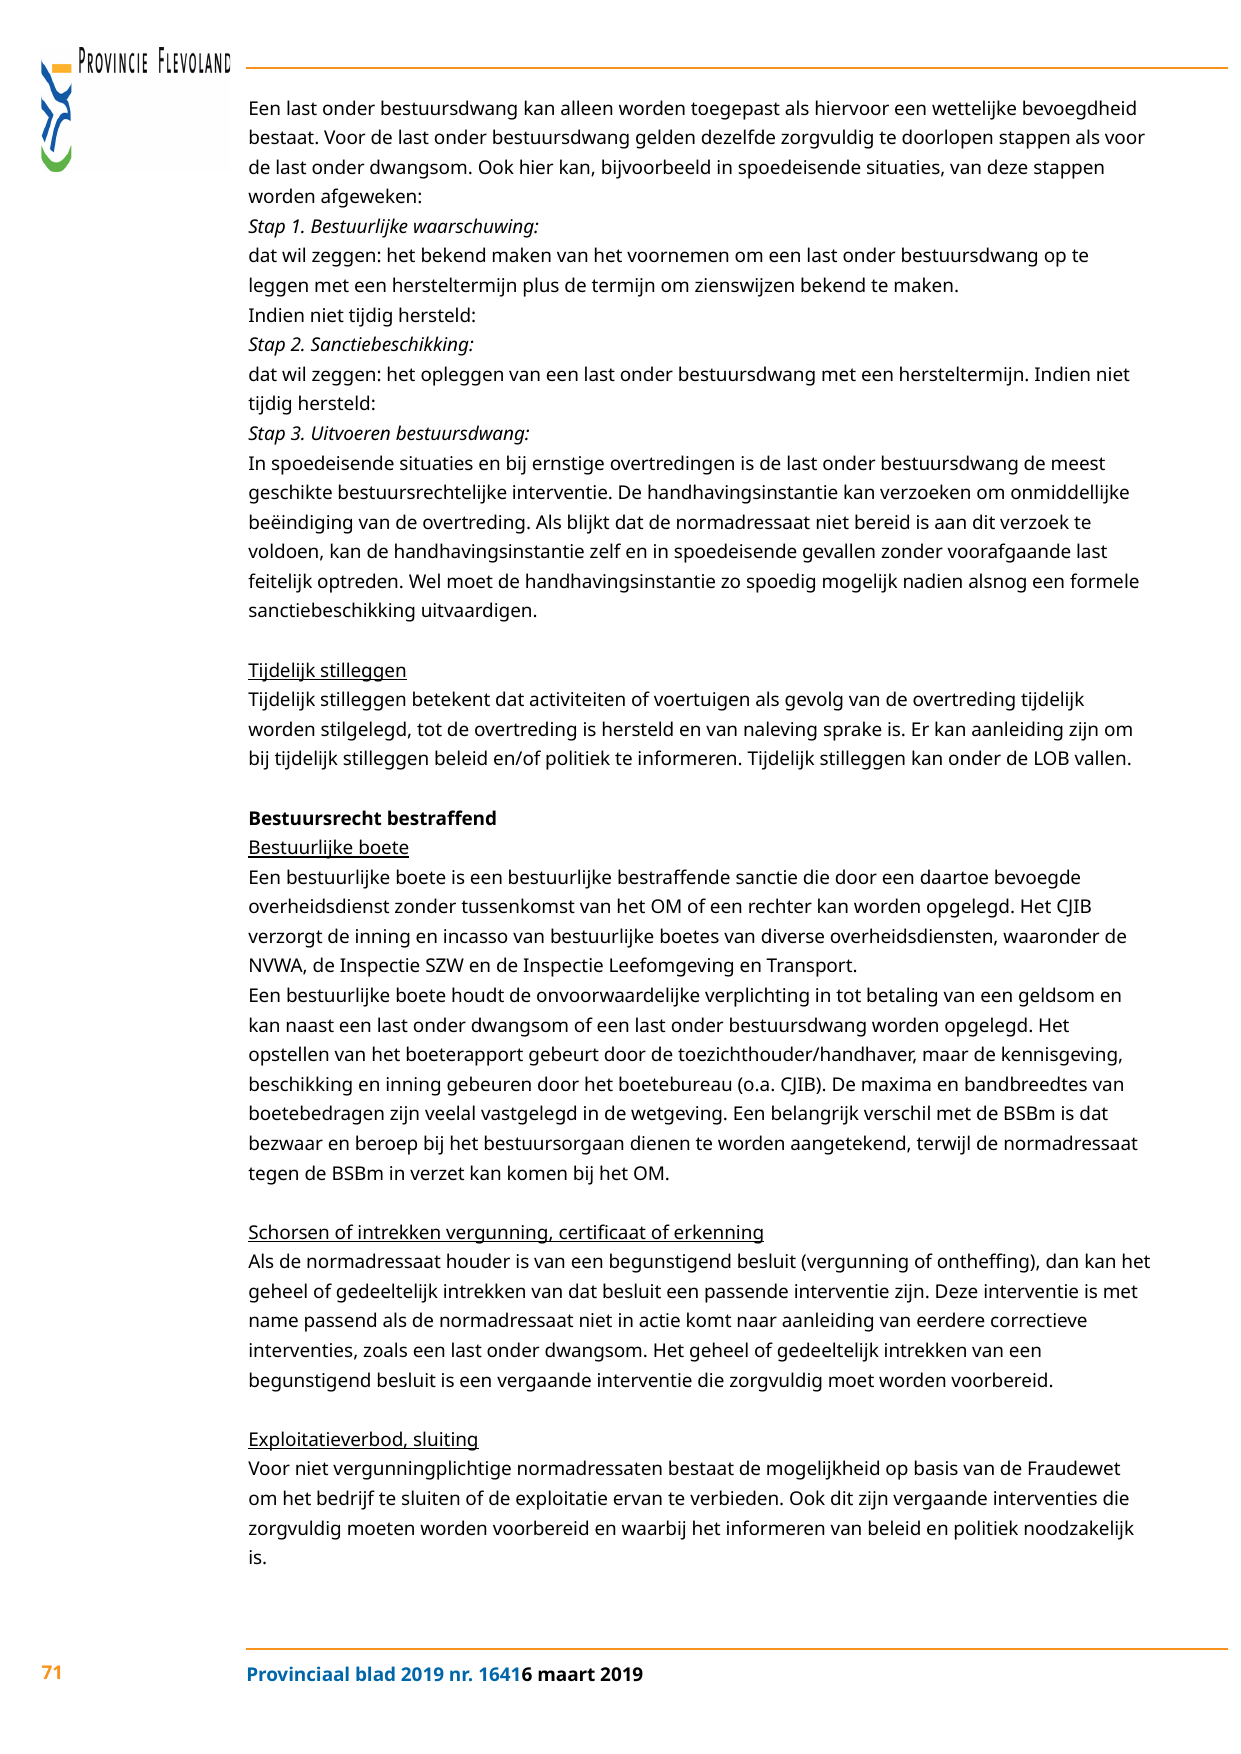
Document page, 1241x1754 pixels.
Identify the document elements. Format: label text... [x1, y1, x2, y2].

text Exploitatieverbod, sluiting [248, 1426, 1152, 1452]
text Voor niet vergunningplichtige normadressaten bestaat de mogelijkheid op basis van de Fraudewet om het bedrijf te sluiten of de exploitatie ervan te verbieden. Ook dit zijn vergaande interventies die zorgvuldig moeten worden voorbereid en waarbij het informeren van beleid en politiek noodzakelijk is. [248, 1456, 1152, 1570]
text Indien niet tijdig hersteld: [248, 302, 1152, 328]
text Een bestuurlijke boete is een bestuurlijke bestraffende sanctie die door een daartoe bevoegde overheidsdienst zonder tussenkomst van het OM of een rechter kan worden opgelegd. Het CJIB verzorgt de inning en incasso van bestuurlijke boetes van diverse overheidsdiensten, waaronder de NVWA, de Inspectie SZW en de Inspectie Leefomgeving en Transport. [248, 864, 1152, 978]
text Schorsen of intrekken vergunning, certificaat of erkenning [248, 1219, 1152, 1245]
text In spoedeisende situaties en bij ernstige overtredingen is de last onder bestuursdwang de meest geschikte bestuursrechtelijke interventie. De handhavingsinstantie kan verzoeken om onmiddellijke beëindiging van de overtreding. Als blijkt dat de normadressaat niet bereid is aan dit verzoek te voldoen, kan de handhavingsinstantie zelf en in spoedeisende gevallen zonder voorafgaande last feitelijk optreden. Wel moet de handhavingsinstantie zo spoedig mogelijk nadien alsnog een formele sanctiebeschikking uitvaardigen. [248, 450, 1152, 623]
text Stap 1. Bestuurlijke waarschuwing: [248, 213, 1152, 239]
text Stap 2. Sanctiebeschikking: [248, 331, 1152, 357]
text Tijdelijk stilleggen [248, 657, 1152, 683]
text Bestuursrecht bestraffend [248, 805, 1152, 831]
text Stap 3. Uitvoeren bestuursdwang: [248, 420, 1152, 446]
text Een last onder bestuursdwang kan alleen worden toegepast als hiervoor een wettelijke bevoegdheid bestaat. Voor de last onder bestuursdwang gelden dezelfde zorgvuldig te doorlopen stappen als voor de last onder dwangsom. Ook hier kan, bijvoorbeeld in spoedeisende situaties, van deze stappen worden afgeweken: [248, 95, 1152, 209]
text dat wil zeggen: het bekend maken van het voornemen om een last onder bestuursdwang op te leggen met een hersteltermijn plus de termijn om zienswijzen bekend te maken. [248, 243, 1152, 298]
text Een bestuurlijke boete houdt de onvoorwaardelijke verplichting in tot betaling van een geldsom en kan naast een last onder dwangsom of een last onder bestuursdwang worden opgelegd. Het opstellen van het boeterapport gebeurt door de toezichthouder/handhaver, maar de kennisgeving, beschikking en inning gebeuren door het boetebureau (o.a. CJIB). De maxima en bandbreedtes van boetebedragen zijn veelal vastgelegd in de wetgeving. Een belangrijk verschil met de BSBm is dat bezwaar en beroep bij het bestuursorgaan dienen te worden aangetekend, terwijl de normadressaat tegen de BSBm in verzet kan komen bij het OM. [248, 982, 1152, 1186]
text Tijdelijk stilleggen betekent dat activiteiten of voertuigen als gevolg van de overtreding tijdelijk worden stilgelegd, tot de overtreding is hersteld en van naleving sprake is. Er kan aanleiding zijn om bij tijdelijk stilleggen beleid en/of politiek te informeren. Tijdelijk stilleggen kan onder de LOB vallen. [248, 686, 1152, 771]
text Als de normadressaat houder is van een begunstigend besluit (vergunning of ontheffing), dan kan het geheel of gedeeltelijk intrekken van dat besluit een passende interventie zijn. Deze interventie is met name passend als de normadressaat niet in actie komt naar aanleiding van eerdere correctieve interventies, zoals een last onder dwangsom. Het geheel of gedeeltelijk intrekken van een begunstigend besluit is een vergaande interventie die zorgvuldig moet worden voorbereid. [248, 1248, 1152, 1393]
text Bestuurlijke boete [248, 834, 1152, 860]
text dat wil zeggen: het opleggen van een last onder bestuursdwang met een hersteltermijn. Indien niet tijdig hersteld: [248, 361, 1152, 416]
picture [41, 47, 231, 172]
